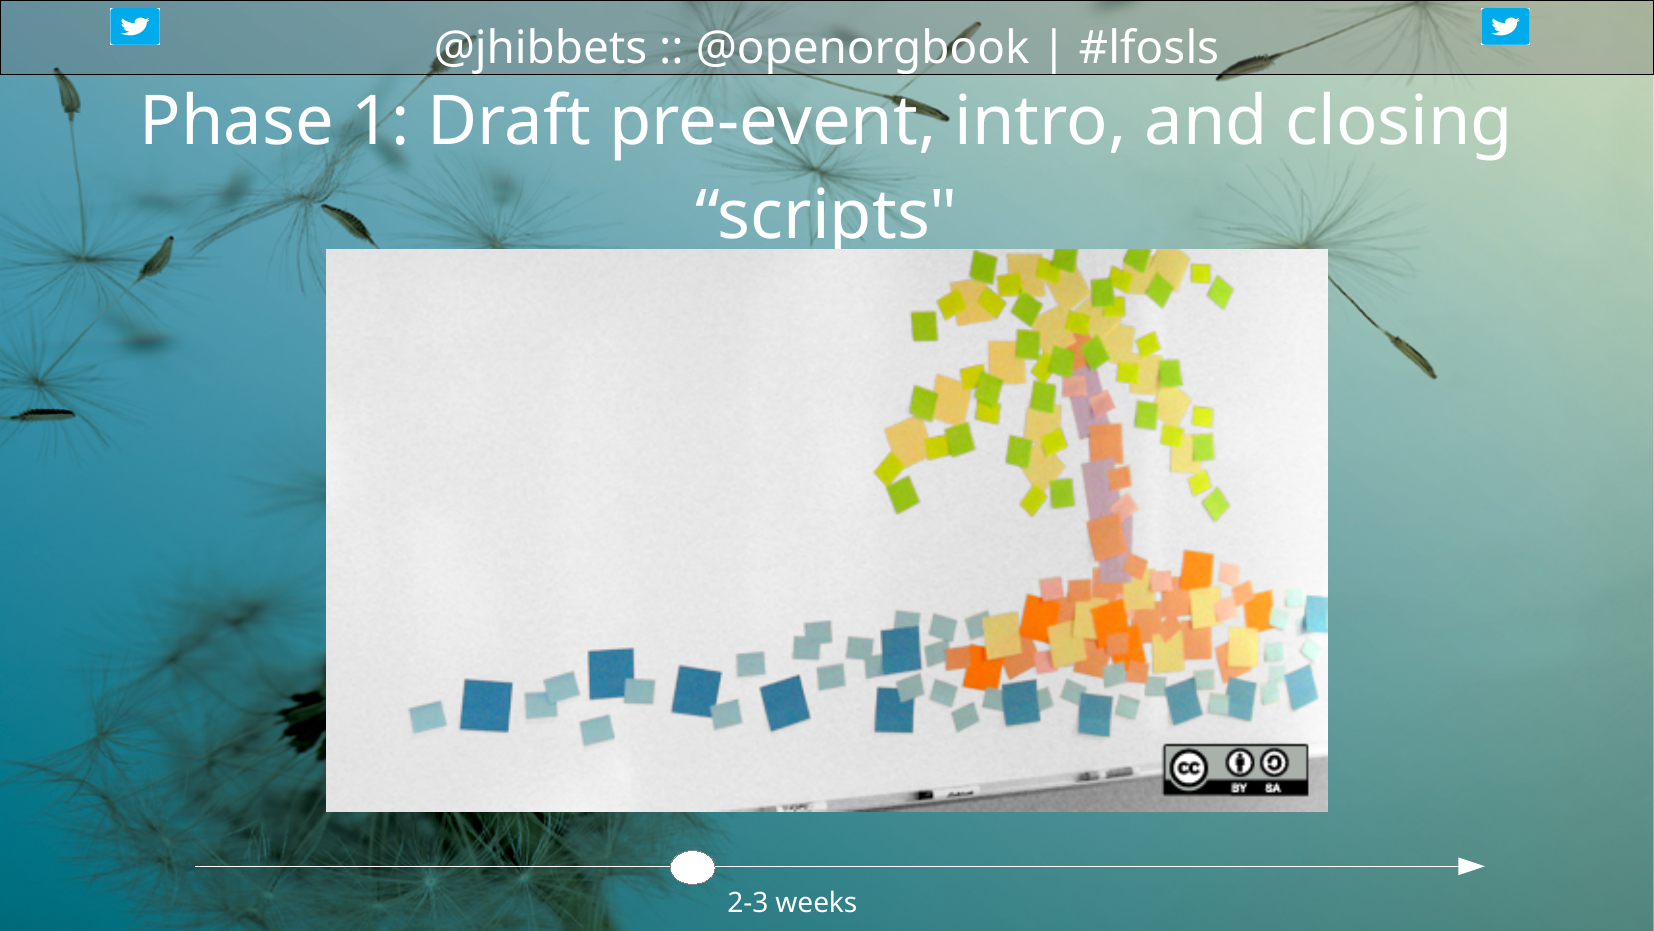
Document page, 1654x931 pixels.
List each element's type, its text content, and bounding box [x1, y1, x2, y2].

text_box 2-3 weeks [712, 879, 917, 923]
title Phase 1: Draft pre-event, intro, and closing “scripts" [82, 87, 1571, 243]
text_box [670, 850, 716, 885]
picture [1493, 18, 1518, 35]
picture [122, 18, 147, 35]
picture [0, 75, 1654, 931]
